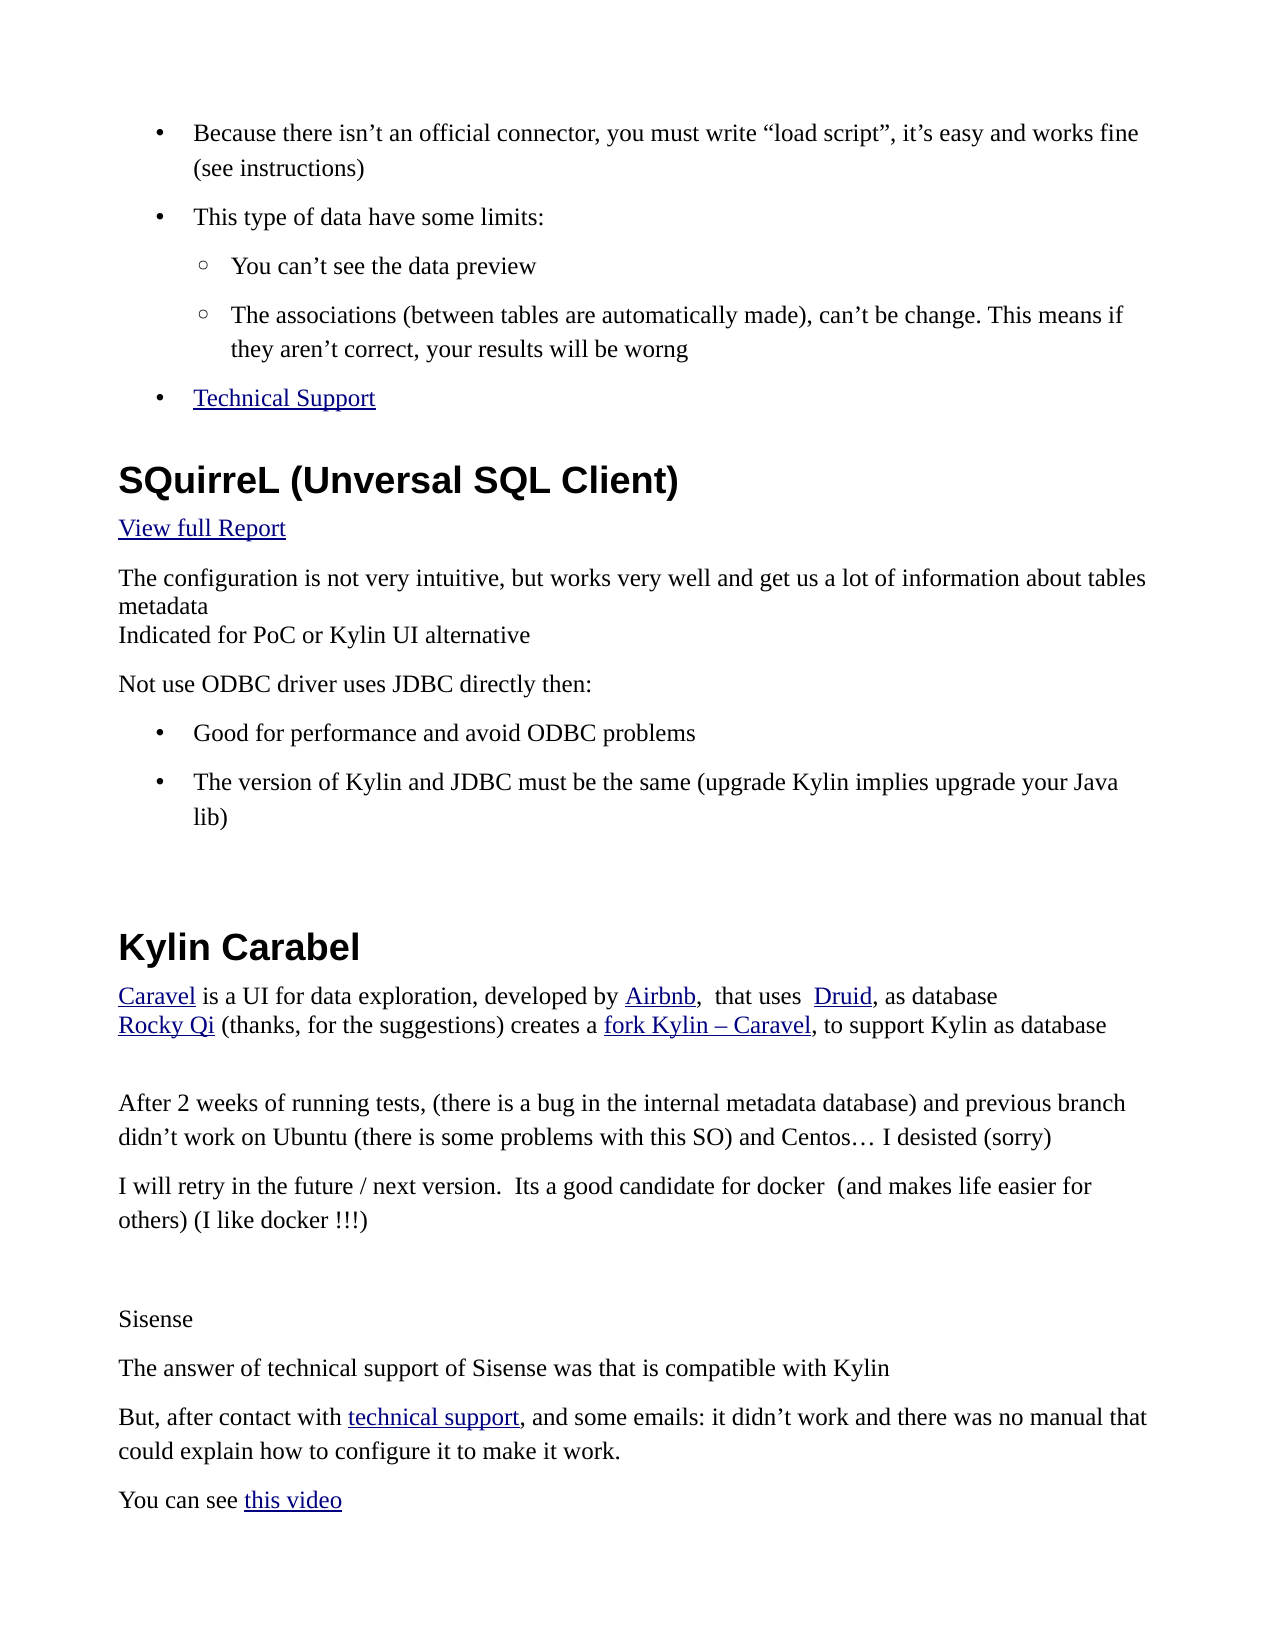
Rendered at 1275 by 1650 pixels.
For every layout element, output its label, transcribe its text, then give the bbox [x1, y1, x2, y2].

list The associations (between tables are automatically made), can’t be change. This means if they aren’t correct, your results will be worng [193, 300, 1157, 363]
text Indicated for PoC or Kylin UI alternative [118, 620, 1157, 649]
list You can’t see the data preview [193, 251, 1157, 279]
text Caravel is a UI for data exploration, developed by Airbnb, that uses Druid, as database [118, 981, 1157, 1010]
list Technical Support [156, 383, 1157, 412]
list Good for performance and avoid ODBC problems [156, 718, 1157, 747]
text I will retry in the future / next version. Its a good candidate for docker (and makes life easier for others) (I like docker !!!) [118, 1171, 1157, 1234]
text The answer of technical support of Sisense was that is compatible with Kylin [118, 1353, 1157, 1382]
text You can see this video [118, 1485, 1157, 1514]
text View full Report [118, 513, 1157, 542]
text Not use ODBC driver uses JDBC directly then: [118, 669, 1157, 698]
list The version of Kylin and JDBC must be the same (upgrade Kylin implies upgrade your Java lib) [156, 767, 1157, 831]
list Because there isn’t an official connector, you must write “load script”, it’s easy and works fine (see instructions) [156, 118, 1157, 181]
text After 2 weeks of running tests, (there is a bug in the internal metadata database) and previous branch didn’t work on Ubuntu (there is some problems with this SO) and Centos… I desisted (sorry) [118, 1088, 1157, 1151]
subtitle Kylin Carabel [118, 925, 1157, 968]
text Rocky Qi (thanks, for the suggestions) creates a fork Kylin – Caravel, to support Kylin as database [118, 1010, 1157, 1038]
subtitle SQuirreL (Unversal SQL Client) [118, 457, 1157, 501]
text The configuration is not very intuitive, but works very well and get us a lot of information about tables metadata [118, 563, 1157, 620]
text But, after contact with technical support, and some emails: it didn’t work and there was no manual that could explain how to configure it to make it work. [118, 1402, 1157, 1465]
list This type of data have some limits: [156, 202, 1157, 230]
